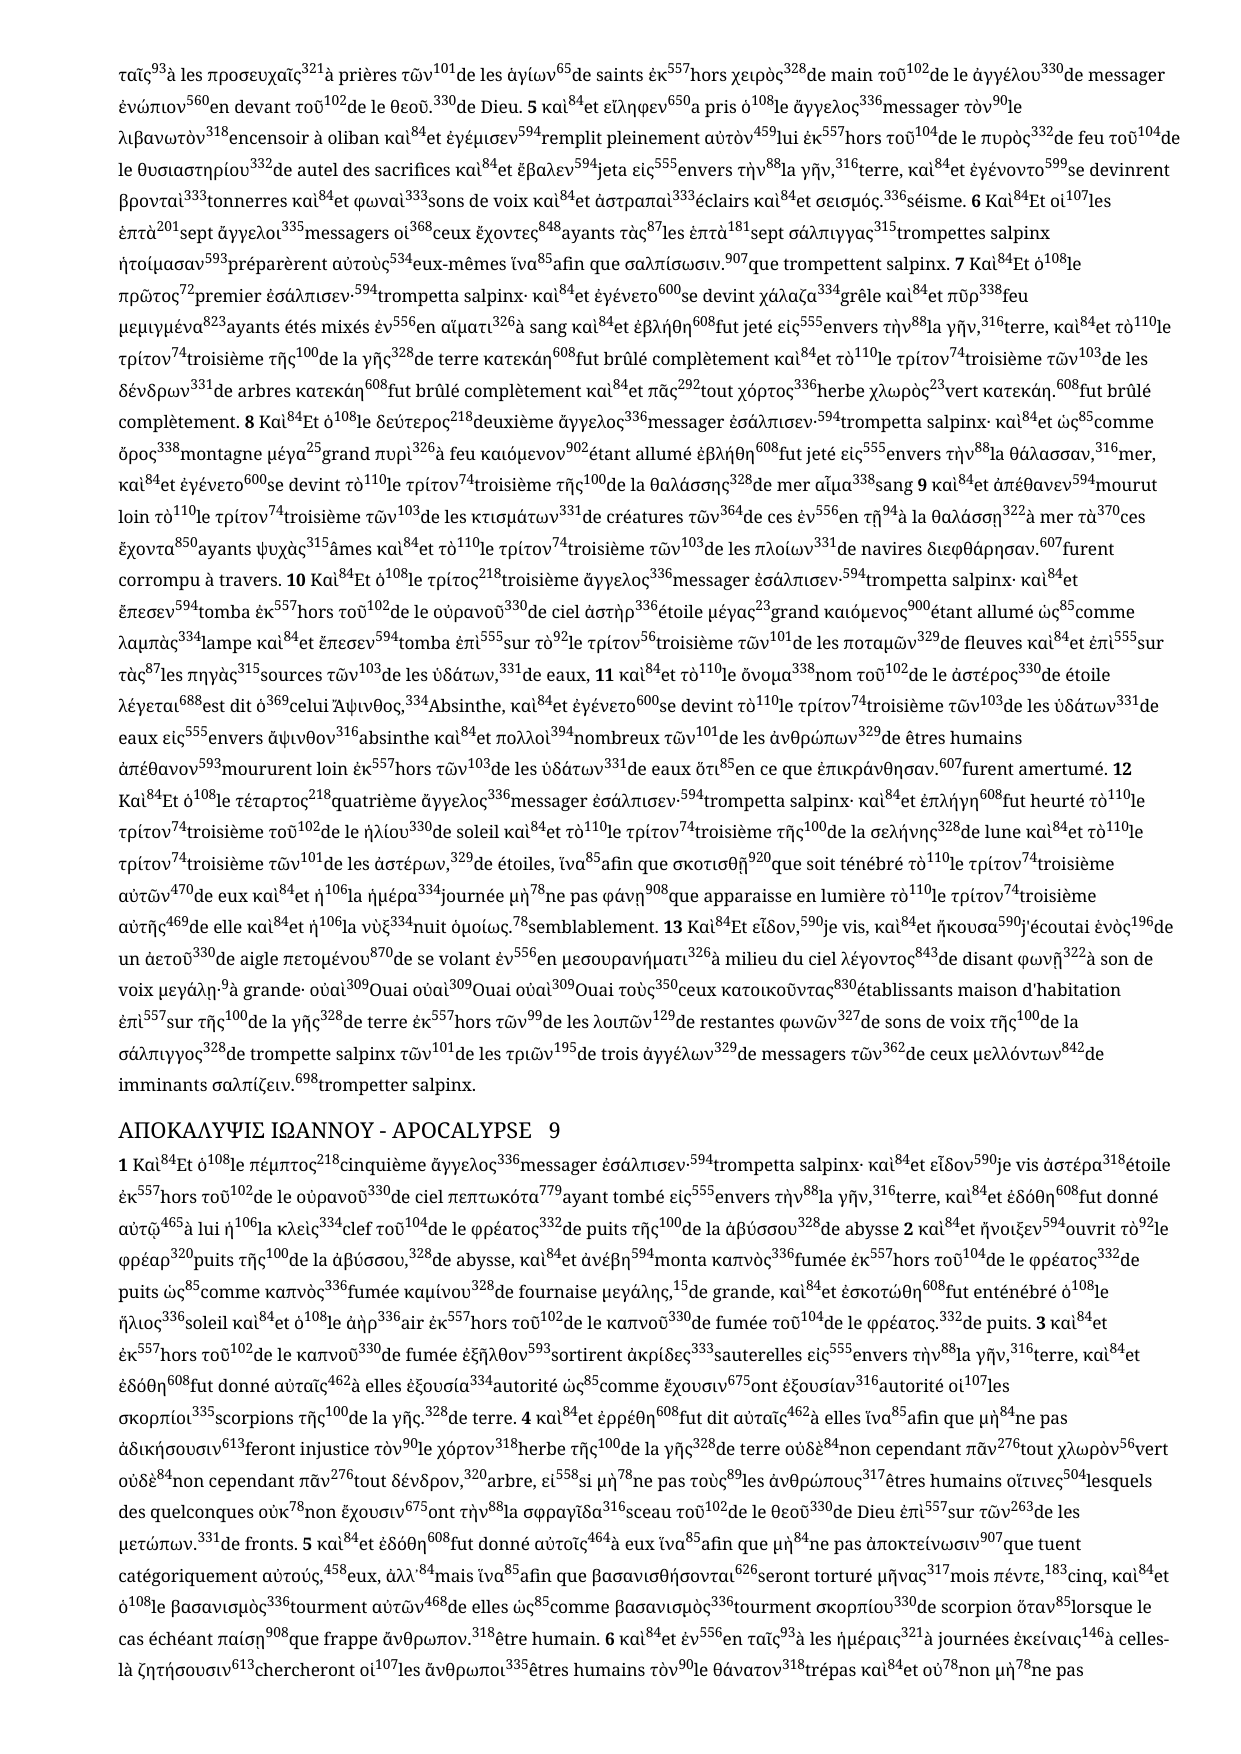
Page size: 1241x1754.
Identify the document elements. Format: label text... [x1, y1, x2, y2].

text 1 Καὶ84Et ὅταν85lorsque le cas échéant ἤνοιξεν594ouvrit τὴν88la σφραγῖδα316sceau τὴν88la ἑβδόμην,206septième, ἐγένετο600se devint σιγὴ334silence ἐν556en τῷ96à le οὐρανῷ324à ciel ὡς78comme ἡμιώριον.320demi-heure. 2 Καὶ84Et εἶδον590je vis τοὺς89les ἑπτὰ183sept ἀγγέλους317messagers οἳ504lesquels ἐνώπιον560en devant τοῦ102de le θεοῦ330de Dieu ἑστήκασιν,649ont dressé, καὶ84et ἐδόθησαν607furent donné αὐτοῖς464à eux ἑπτὰ199sept σάλπιγγες.333trompettes salpinx. 3 Καὶ84Et ἄλλος137autre ἄγγελος336messager ἦλθεν594vint καὶ84et ἐστάθη608fut dressé ἐπὶ557sur τοῦ104de le θυσιαστηρίου332de autel des sacrifices ἔχων849ayant λιβανωτὸν318encensoir à oliban χρυσοῦν,4d'or, καὶ84et ἐδόθη608fut donné αὐτῷ465à lui θυμιάματα337sacrifices de l'encens πολλά,293nombreux, ἵνα85afin que δώσει614donnera ταῖς93à les προσευχαῖς321à prières τῶν101de les ἁγίων65de saints πάντων285de tous ἐπὶ555sur τὸ92le θυσιαστήριον320autel des sacrifices τὸ92le χρυσοῦν6d'or τὸ353ce ἐνώπιον560en devant τοῦ102de le θρόνου.330de trône. 4 καὶ84et ἀνέβη594monta ὁ108le καπνὸς336fumée τῶν103de les θυμιαμάτων331de sacrifices de l'encens ταῖς93à les προσευχαῖς321à prières τῶν101de les ἁγίων65de saints ἐκ557hors χειρὸς328de main τοῦ102de le ἀγγέλου330de messager ἐνώπιον560en devant τοῦ102de le θεοῦ.330de Dieu. 5 καὶ84et εἴληφεν650a pris ὁ108le ἄγγελος336messager τὸν90le λιβανωτὸν318encensoir à oliban καὶ84et ἐγέμισεν594remplit pleinement αὐτὸν459lui ἐκ557hors τοῦ104de le πυρὸς332de feu τοῦ104de le θυσιαστηρίου332de autel des sacrifices καὶ84et ἔβαλεν594jeta εἰς555envers τὴν88la γῆν,316terre, καὶ84et ἐγένοντο599se devinrent βρονταὶ333tonnerres καὶ84et φωναὶ333sons de voix καὶ84et ἀστραπαὶ333éclairs καὶ84et σεισμός.336séisme. 6 Καὶ84Et οἱ107les ἑπτὰ201sept ἄγγελοι335messagers οἱ368ceux ἔχοντες848ayants τὰς87les ἑπτὰ181sept σάλπιγγας315trompettes salpinx ἡτοίμασαν593préparèrent αὐτοὺς534eux-mêmes ἵνα85afin que σαλπίσωσιν.907que trompettent salpinx. 7 Καὶ84Et ὁ108le πρῶτος72premier ἐσάλπισεν·594trompetta salpinx· καὶ84et ἐγένετο600se devint χάλαζα334grêle καὶ84et πῦρ338feu μεμιγμένα823ayants étés mixés ἐν556en αἵματι326à sang καὶ84et ἐβλήθη608fut jeté εἰς555envers τὴν88la γῆν,316terre, καὶ84et τὸ110le τρίτον74troisième τῆς100de la γῆς328de terre κατεκάη608fut brûlé complètement καὶ84et τὸ110le τρίτον74troisième τῶν103de les δένδρων331de arbres κατεκάη608fut brûlé complètement καὶ84et πᾶς292tout χόρτος336herbe χλωρὸς23vert κατεκάη.608fut brûlé complètement. 8 Καὶ84Et ὁ108le δεύτερος218deuxième ἄγγελος336messager ἐσάλπισεν·594trompetta salpinx· καὶ84et ὡς85comme ὄρος338montagne μέγα25grand πυρὶ326à feu καιόμενον902étant allumé ἐβλήθη608fut jeté εἰς555envers τὴν88la θάλασσαν,316mer, καὶ84et ἐγένετο600se devint τὸ110le τρίτον74troisième τῆς100de la θαλάσσης328de mer αἷμα338sang 9 καὶ84et ἀπέθανεν594mourut loin τὸ110le τρίτον74troisième τῶν103de les κτισμάτων331de créatures τῶν364de ces ἐν556en τῇ94à la θαλάσσῃ322à mer τὰ370ces ἔχοντα850ayants ψυχὰς315âmes καὶ84et τὸ110le τρίτον74troisième τῶν103de les πλοίων331de navires διεφθάρησαν.607furent corrompu à travers. 10 Καὶ84Et ὁ108le τρίτος218troisième ἄγγελος336messager ἐσάλπισεν·594trompetta salpinx· καὶ84et ἔπεσεν594tomba ἐκ557hors τοῦ102de le οὐρανοῦ330de ciel ἀστὴρ336étoile μέγας23grand καιόμενος900étant allumé ὡς85comme λαμπὰς334lampe καὶ84et ἔπεσεν594tomba ἐπὶ555sur τὸ92le τρίτον56troisième τῶν101de les ποταμῶν329de fleuves καὶ84et ἐπὶ555sur τὰς87les πηγὰς315sources τῶν103de les ὑδάτων,331de eaux, 11 καὶ84et τὸ110le ὄνομα338nom τοῦ102de le ἀστέρος330de étoile λέγεται688est dit ὁ369celui Ἄψινθος,334Absinthe, καὶ84et ἐγένετο600se devint τὸ110le τρίτον74troisième τῶν103de les ὑδάτων331de eaux εἰς555envers ἄψινθον316absinthe καὶ84et πολλοὶ394nombreux τῶν101de les ἀνθρώπων329de êtres humains ἀπέθανον593moururent loin ἐκ557hors τῶν103de les ὑδάτων331de eaux ὅτι85en ce que ἐπικράνθησαν.607furent amertumé. 12 Καὶ84Et ὁ108le τέταρτος218quatrième ἄγγελος336messager ἐσάλπισεν·594trompetta salpinx· καὶ84et ἐπλήγη608fut heurté τὸ110le τρίτον74troisième τοῦ102de le ἡλίου330de soleil καὶ84et τὸ110le τρίτον74troisième τῆς100de la σελήνης328de lune καὶ84et τὸ110le τρίτον74troisième τῶν101de les ἀστέρων,329de étoiles, ἵνα85afin que σκοτισθῇ920que soit ténébré τὸ110le τρίτον74troisième αὐτῶν470de eux καὶ84et ἡ106la ἡμέρα334journée μὴ78ne pas φάνῃ908que apparaisse en lumière τὸ110le τρίτον74troisième αὐτῆς469de elle καὶ84et ἡ106la νὺξ334nuit ὁμοίως.78semblablement. 13 Καὶ84Et εἶδον,590je vis, καὶ84et ἤκουσα590j'écoutai ἑνὸς196de un ἀετοῦ330de aigle πετομένου870de se volant ἐν556en μεσουρανήματι326à milieu du ciel λέγοντος843de disant φωνῇ322à son de voix μεγάλῃ·9à grande· οὐαὶ309Ouai οὐαὶ309Ouai οὐαὶ309Ouai τοὺς350ceux κατοικοῦντας830établissants maison d'habitation ἐπὶ557sur τῆς100de la γῆς328de terre ἐκ557hors τῶν99de les λοιπῶν129de restantes φωνῶν327de sons de voix τῆς100de la σάλπιγγος328de trompette salpinx τῶν101de les τριῶν195de trois ἀγγέλων329de messagers τῶν362de ceux μελλόντων842de imminants σαλπίζειν.698trompetter salpinx. [118, 59, 1181, 1097]
text 1 Καὶ84Et ὁ108le πέμπτος218cinquième ἄγγελος336messager ἐσάλπισεν·594trompetta salpinx· καὶ84et εἶδον590je vis ἀστέρα318étoile ἐκ557hors τοῦ102de le οὐρανοῦ330de ciel πεπτωκότα779ayant tombé εἰς555envers τὴν88la γῆν,316terre, καὶ84et ἐδόθη608fut donné αὐτῷ465à lui ἡ106la κλεὶς334clef τοῦ104de le φρέατος332de puits τῆς100de la ἀβύσσου328de abysse 2 καὶ84et ἤνοιξεν594ouvrit τὸ92le φρέαρ320puits τῆς100de la ἀβύσσου,328de abysse, καὶ84et ἀνέβη594monta καπνὸς336fumée ἐκ557hors τοῦ104de le φρέατος332de puits ὡς85comme καπνὸς336fumée καμίνου328de fournaise μεγάλης,15de grande, καὶ84et ἐσκοτώθη608fut enténébré ὁ108le ἥλιος336soleil καὶ84et ὁ108le ἀὴρ336air ἐκ557hors τοῦ102de le καπνοῦ330de fumée τοῦ104de le φρέατος.332de puits. 3 καὶ84et ἐκ557hors τοῦ102de le καπνοῦ330de fumée ἐξῆλθον593sortirent ἀκρίδες333sauterelles εἰς555envers τὴν88la γῆν,316terre, καὶ84et ἐδόθη608fut donné αὐταῖς462à elles ἐξουσία334autorité ὡς85comme ἔχουσιν675ont ἐξουσίαν316autorité οἱ107les σκορπίοι335scorpions τῆς100de la γῆς.328de terre. 4 καὶ84et ἐρρέθη608fut dit αὐταῖς462à elles ἵνα85afin que μὴ84ne pas ἀδικήσουσιν613feront injustice τὸν90le χόρτον318herbe τῆς100de la γῆς328de terre οὐδὲ84non cependant πᾶν276tout χλωρὸν56vert οὐδὲ84non cependant πᾶν276tout δένδρον,320arbre, εἰ558si μὴ78ne pas τοὺς89les ἀνθρώπους317êtres humains οἵτινες504lesquels des quelconques οὐκ78non ἔχουσιν675ont τὴν88la σφραγῖδα316sceau τοῦ102de le θεοῦ330de Dieu ἐπὶ557sur τῶν263de les μετώπων.331de fronts. 5 καὶ84et ἐδόθη608fut donné αὐτοῖς464à eux ἵνα85afin que μὴ84ne pas ἀποκτείνωσιν907que tuent catégoriquement αὐτούς,458eux, ἀλλ᾽84mais ἵνα85afin que βασανισθήσονται626seront torturé μῆνας317mois πέντε,183cinq, καὶ84et ὁ108le βασανισμὸς336tourment αὐτῶν468de elles ὡς85comme βασανισμὸς336tourment σκορπίου330de scorpion ὅταν85lorsque le cas échéant παίσῃ908que frappe ἄνθρωπον.318être humain. 6 καὶ84et ἐν556en ταῖς93à les ἡμέραις321à journées ἐκείναις146à celles-là ζητήσουσιν613chercheront οἱ107les ἄνθρωποι335êtres humains τὸν90le θάνατον318trépas καὶ84et οὐ78non μὴ78ne pas εὑρήσουσιν613trouveront αὐτόν,459lui, καὶ84et ἐπιθυμήσουσιν613désireront en fureur ἀποθανεῖν689mourir loin καὶ84et φεύγει676fuit ὁ108le θάνατος336trépas ἀπ᾽557au loin αὐτῶν.470de eux. 7 Καὶ84Et τὰ109les ὁμοιώματα337similitudes τῶν99de les ἀκρίδων327de sauterelles ὅμοια49semblables ἵπποις323à chevaux ἡτοιμασμένοις809à ayants étés préparés εἰς555envers πόλεμον,318guerre, καὶ84et ἐπὶ555sur τὰς87les κεφαλὰς315têtes αὐτῶν468de elles ὡς85comme στέφανοι335couronnes ὅμοιοι47semblables χρυσῷ,324à or, καὶ84et τὰ109les πρόσωπα337faces αὐτῶν468de elles ὡς85comme πρόσωπα337faces ἀνθρώπων,329de êtres humains, 8 καὶ84et εἶχαν632avaient τρίχας315cheveux ὡς85comme τρίχας315cheveux γυναικῶν,327de femmes, καὶ84et οἱ107les ὀδόντες335dents αὐτῶν468de elles ὡς85comme λεόντων329de lions ἦσαν,632étaient, 9 καὶ84et εἶχον632avaient θώρακας317thorax ὡς85comme θώρακας317thorax σιδηροῦς,3de fers, καὶ84et ἡ106la φωνὴ334son de voix τῶν99de les πτερύγων327de ailes αὐτῶν468de elles ὡς85comme φωνὴ334son de voix ἁρμάτων331de chars ἵππων329de chevaux πολλῶν285de nombreux τρεχόντων842de courants εἰς555envers πόλεμον,318guerre, 10 καὶ84et ἔχουσιν675ont οὐρὰς315queues ὁμοίας30semblables σκορπίοις323à scorpions καὶ84et κέντρα,319aiguillons, καὶ84et ἐν556en ταῖς93à les οὐραῖς321à queues αὐτῶν468de elles ἡ106la ἐξουσία334autorité αὐτῶν468de elles ἀδικῆσαι689faire injustice τοὺς89les ἀνθρώπους317êtres humains μῆνας317mois πέντε,183cinq, 11 ἔχουσιν675ont ἐπ᾽557sur αὐτῶν541de elles-mêmes βασιλέα318roi τὸν90le ἄγγελον318messager τῆς100de la ἀβύσσου,328de abysse, ὄνομα338nom αὐτῷ465à lui Ἑβραϊστὶ78En Hébreu Ἀβαδδών,336Abaddon, καὶ84et ἐν556en τῇ94à la Ἑλληνικῇ58à Hellènique ὄνομα320nom ἔχει676a Ἀπολλύων.336Apollyon. 12 Ἡ106La οὐαὶ334Ouai ἡ106la μία21une ἀπῆλθεν·594éloigna· ἰδοὺ311voici ἔρχεται682se vient ἔτι78encore δύο199deux οὐαὶ333Ouai μετὰ555après ταῦτα.352ceux-ci. 13 Καὶ84Et ὁ108le ἕκτος218sixième ἄγγελος336messager ἐσάλπισεν·594trompetta salpinx· καὶ84et ἤκουσα590j'écoutai φωνὴν316son de voix μίαν182une ἐκ557hors τῶν103de les κεράτων331de cornes τοῦ104de le θυσιαστηρίου332de autel des sacrifices τοῦ104de le χρυσοῦ19de d'or τοῦ365de ce ἐνώπιον560en devant τοῦ102de le θεοῦ,330de Dieu, 14 λέγουσαν829disante τῷ96à le ἕκτῳ212à sixième ἀγγέλῳ,324à messager, ὁ369celui ἔχων849ayant τὴν88la σάλπιγγα·316trompette salpinx· λῦσον562délie τοὺς89les τέσσαρας183quatre ἀγγέλους317messagers τοὺς350ceux δεδεμένους804ayants étés attachés de lien ἐπὶ556sur τῷ96à le ποταμῷ324à fleuve τῷ96à le μεγάλῳ11à grand Εὐφράτῃ.324à Euphrate. 15 καὶ84et ἐλύθησαν607furent délié οἱ107les τέσσαρες201quatre ἄγγελοι335messagers οἱ368ceux ἡτοιμασμένοι821ayants étés préparés εἰς555envers τὴν88la ὥραν316heure καὶ84et ἡμέραν316journée καὶ84et μῆνα318mois καὶ84et ἐνιαυτόν,318année, ἵνα85afin que ἀποκτείνωσιν907que tuent catégoriquement τὸ92le τρίτον56troisième τῶν101de les ἀνθρώπων.329de êtres humains. 16 καὶ84et ὁ108le ἀριθμὸς336nombre τῶν103de les στρατευμάτων331de troupes de soldats τοῦ104de le ἱππικοῦ68de équestre δὶς78doublement μυριάδες333myriades μυριάδων,327de myriades, ἤκουσα590j'écoutai τὸν90le ἀριθμὸν318nombre αὐτῶν.472de eux. 17 Καὶ84Et οὕτως78ainsi εἶδον590je vis τοὺς89les ἵππους317chevaux ἐν556en τῇ254à la ὁράσει322à vision καὶ84et τοὺς350ceux καθημένους857se étants assis ἐπ᾽557sur αὐτῶν,470de eux, ἔχοντας830ayants θώρακας317thorax πυρίνους3de feux καὶ84et ὑακινθίνους3hyacinthines καὶ84et θειώδεις,3sulfureux, καὶ84et αἱ105les κεφαλαὶ333têtes τῶν101de les ἵππων329de chevaux ὡς85comme κεφαλαὶ333têtes λεόντων,329de lions, καὶ84et ἐκ557hors τῶν103de les στομάτων331de bouches αὐτῶν470de eux ἐκπορεύεται682se va au dehors πῦρ338feu καὶ84et καπνὸς336fumée καὶ84et θεῖον.338soufre. 18 ἀπὸ557au loin τῶν99de les τριῶν193de trois πληγῶν327de coups τούτων152de celles-ci ἀπεκτάνθησαν607furent tué catégoriquement τὸ110le τρίτον74troisième τῶν101de les ἀνθρώπων,329de êtres humains, ἐκ557hors τοῦ104de le πυρὸς332de feu καὶ84et τοῦ102de le καπνοῦ330de fumée καὶ84et τοῦ104de le θείου332de soufre τοῦ365de ce ἐκπορευομένου872de se allant au dehors ἐκ557hors τῶν103de les στομάτων331de bouches αὐτῶν.470de eux. 19 ἡ106la γὰρ84car ἐξουσία334autorité τῶν101de les ἵππων329de chevaux ἐν556en τῷ98à le στόματι326à bouche αὐτῶν470de eux ἐστιν676est καὶ84et ἐν556en ταῖς93à les οὐραῖς321à queues αὐτῶν,470de eux, αἱ105les γὰρ84car οὐραὶ333queues αὐτῶν470de eux ὅμοιαι45semblables ὄφεσιν,323à serpents, ἔχουσαι846ayantes κεφαλὰς315têtes καὶ84et ἐν556en αὐταῖς462à elles ἀδικοῦσιν.675font injustice. 20 Καὶ84Et οἱ107les λοιποὶ394restants τῶν101de les ἀνθρώπων,329de êtres humains, οἳ504lesquels οὐκ78non ἀπεκτάνθησαν607furent tué catégoriquement ἐν556en ταῖς93à les πληγαῖς321à coups ταύταις,146à celles-ci, οὐδὲ84non cependant μετενόησαν593transintelligèrent ἐκ557hors τῶν103de les ἔργων331de travaux τῶν99de les χειρῶν327de mains αὐτῶν,470de eux, ἵνα85afin que μὴ78ne pas προσκυνήσουσιν613prosterneront vers τὰ91les δαιμόνια319démons καὶ84et τὰ91les εἴδωλα319idoles τὰ91les χρυσᾶ5d'ors καὶ84et τὰ91les ἀργυρᾶ5argentés καὶ84et τὰ91les χαλκᾶ5cuivreux καὶ84et τὰ91les λίθινα5pierreux καὶ84et τὰ91les ξύλινα,5boisés, ἃ506lesquels οὔτε84ni βλέπειν698regarder δύνανται681se peuvent οὔτε84ni ἀκούειν698écouter οὔτε84ni περιπατεῖν,698piétiner autour, 21 καὶ84et οὐ84non μετενόησαν593transintelligèrent ἐκ557hors τῶν101de les φόνων329de meurtres αὐτῶν470de eux οὔτε84ni ἐκ557hors τῶν103de les φαρμάκων331de pharmaceutiques αὐτῶν470de eux οὔτε84ni ἐκ557hors τῆς100de la πορνείας328de pornation αὐτῶν470de eux οὔτε84ni ἐκ557hors τῶν103de les κλεμμάτων331de choses volées αὐτῶν.470de eux. [118, 1149, 1181, 1682]
text ΑΠΟΚΑΛΥΨΙΣ ΙΩΑΝΝΟΥ - APOCALYPSE 9 [118, 1115, 1181, 1145]
